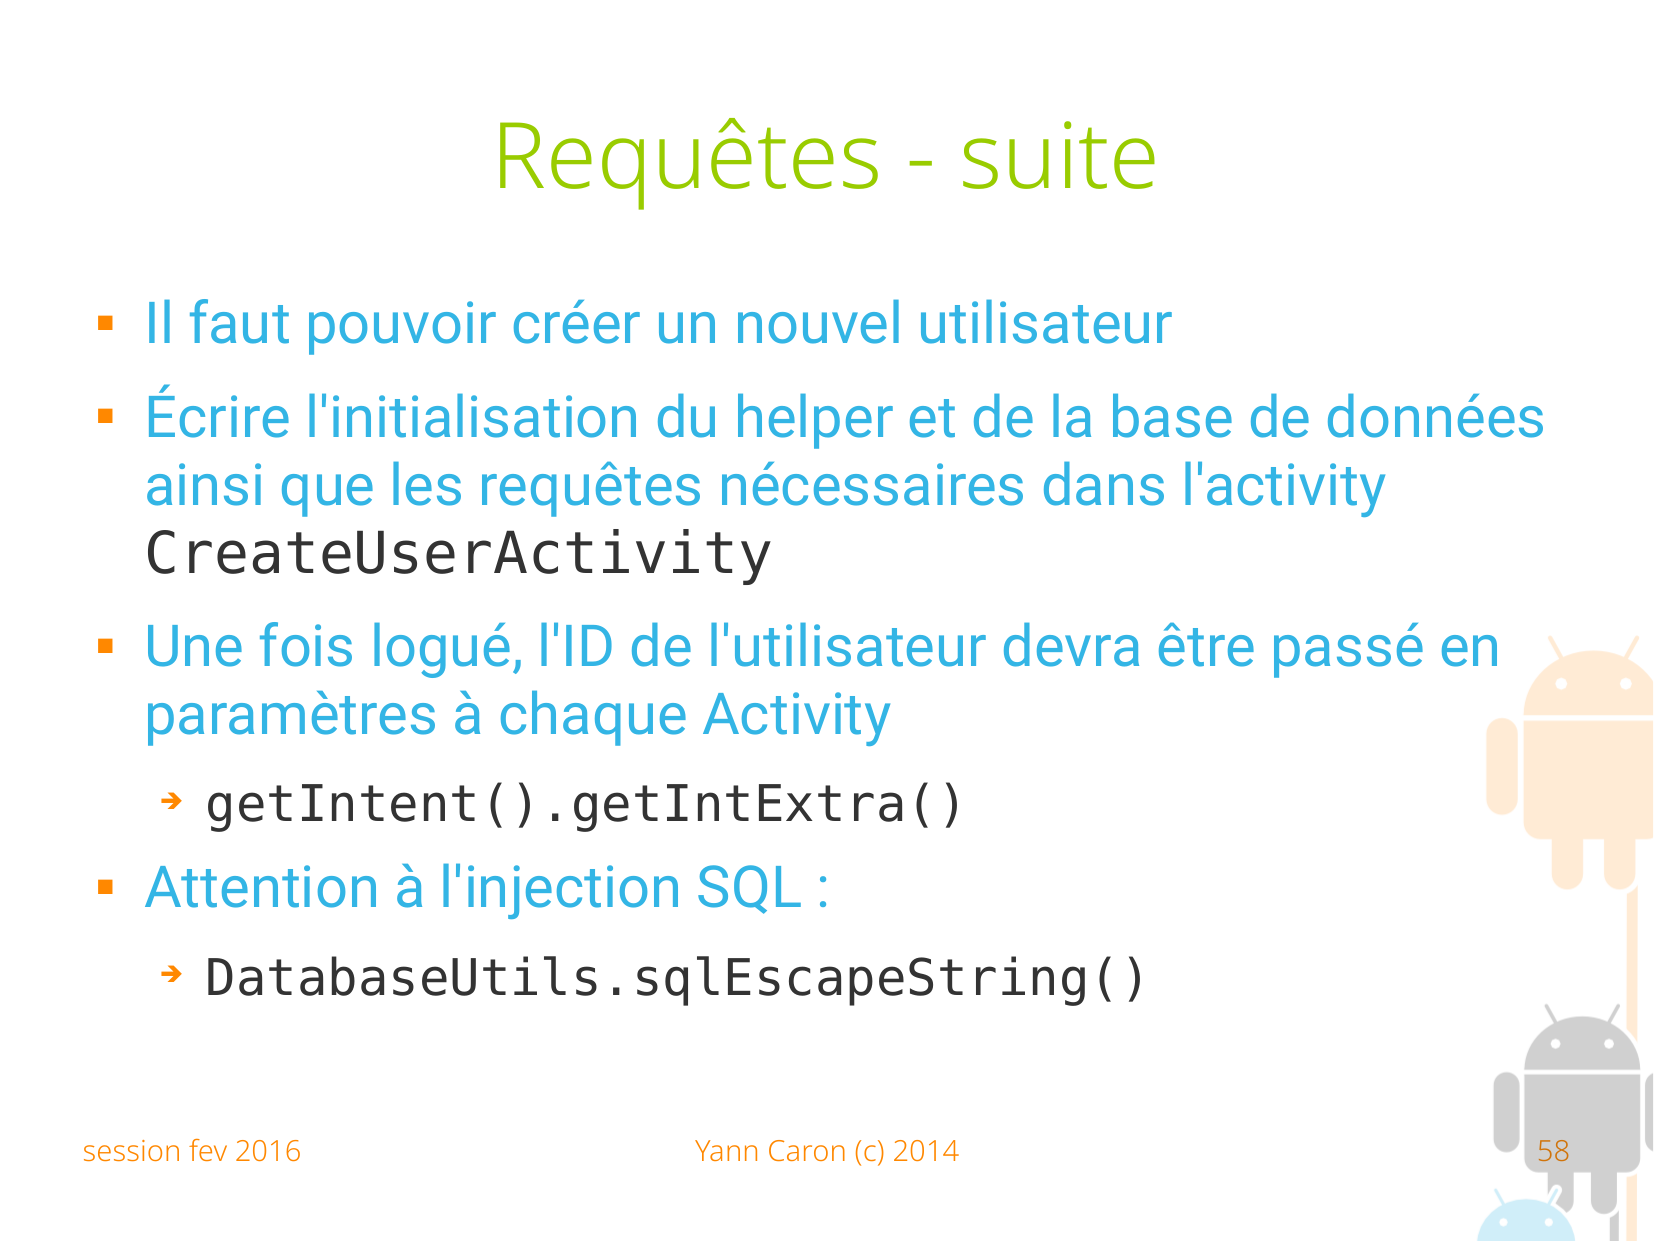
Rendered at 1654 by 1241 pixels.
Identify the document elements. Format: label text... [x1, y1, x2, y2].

picture [240, 423, 1654, 1241]
list Il faut pouvoir créer un nouvel utilisateur Écrire l'initialisation du helper et de la base de données ainsi que les requêtes nécessaires dans l'activity CreateUserActivity Une fois logué, l'ID de l'utilisateur devra être passé en paramètres à chaque Activity getIntent().getIntExtra() Attention à l'injection SQL : DatabaseUtils.sqlEscapeString() [82, 290, 1571, 1010]
title Requêtes - suite [82, 49, 1571, 257]
